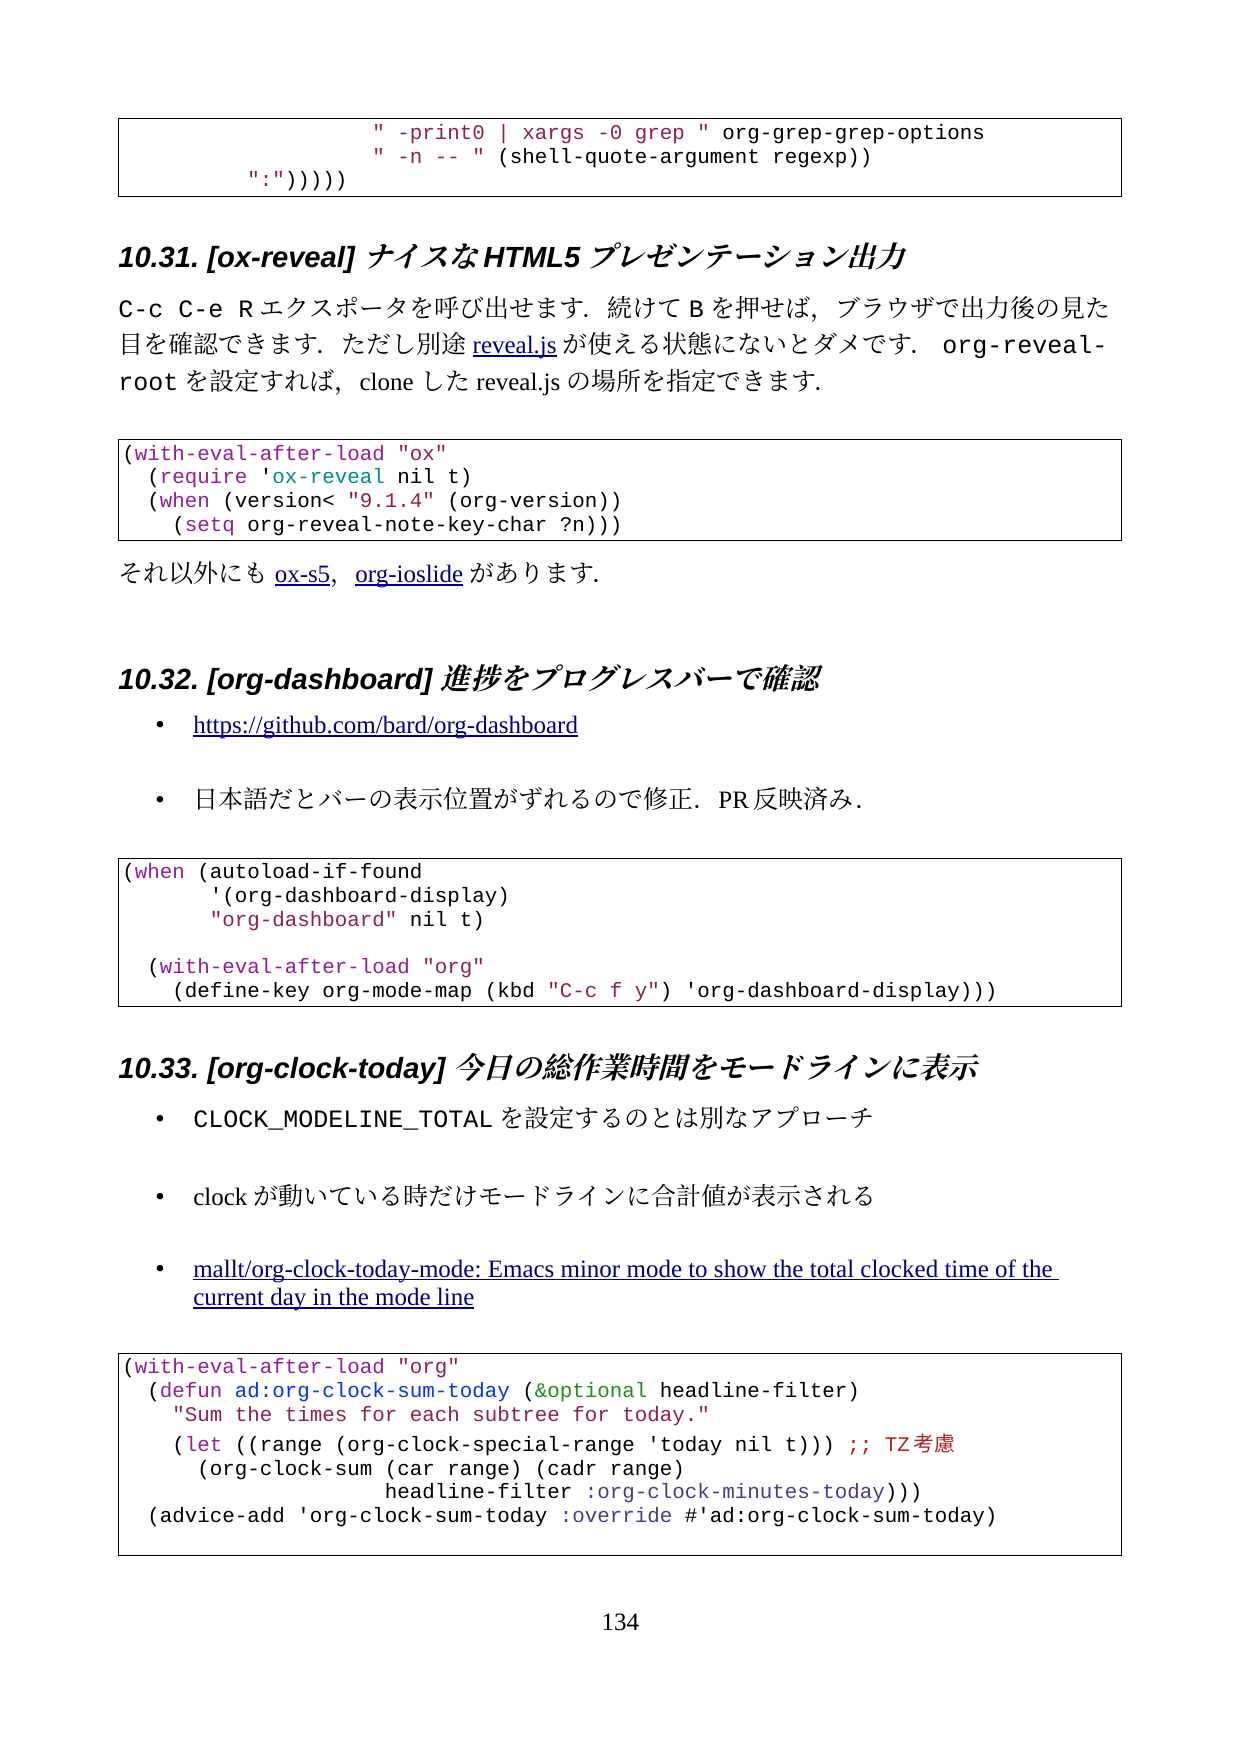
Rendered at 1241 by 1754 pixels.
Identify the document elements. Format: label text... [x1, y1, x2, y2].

subtitle [org-clock-today] 今日の総作業時間をモードラインに表示 [118, 1044, 1122, 1086]
text (defun ad:org-clock-sum-today (&optional headline-filter) [119, 1376, 1121, 1400]
subtitle [org-dashboard] 進捗をプログレスバーで確認 [118, 656, 1122, 698]
text (with-eval-after-load "org" [119, 952, 1121, 976]
text C-c C-e R エクスポータを呼び出せます．続けて B を押せば，ブラウザで出力後の見た目を確認できます．ただし別途 reveal.js が使える状態にないとダメです． org-reveal-root を設定すれば，clone した reveal.js の場所を指定できます． [118, 289, 1122, 426]
text "org-dashboard" nil t) [119, 905, 1121, 928]
text "Sum the times for each subtree for today." [119, 1400, 1121, 1423]
list CLOCK_MODELINE_TOTAL を設定するのとは別なアプローチ [156, 1099, 1122, 1164]
text (when (autoload-if-found [119, 859, 1121, 881]
text " -print0 | xargs -0 grep " org-grep-grep-options [119, 119, 1121, 142]
text それ以外にも ox-s5，org-ioslide があります． [118, 554, 1122, 618]
list clock が動いている時だけモードラインに合計値が表示される [156, 1176, 1122, 1241]
text (with-eval-after-load "org" [119, 1354, 1121, 1376]
text (setq org-reveal-note-key-char ?n))) [119, 510, 1121, 540]
list https://github.com/bard/org-dashboard [156, 710, 1122, 768]
list mallt/org-clock-today-mode: Emacs minor mode to show the total clocked time of the current day in the mode line [156, 1254, 1122, 1340]
text (let ((range (org-clock-special-range 'today nil t))) ;; TZ考慮 [119, 1423, 1121, 1454]
text (org-clock-sum (car range) (cadr range) [119, 1454, 1121, 1477]
text " -n -- " (shell-quote-argument regexp)) [119, 142, 1121, 165]
text (when (version< "9.1.4" (org-version)) [119, 486, 1121, 510]
text ":"))))) [119, 165, 1121, 196]
text (define-key org-mode-map (kbd "C-c f y") 'org-dashboard-display))) [119, 976, 1121, 1006]
text headline-filter :org-clock-minutes-today))) [119, 1477, 1121, 1501]
list 日本語だとバーの表示位置がずれるので修正．PR反映済み． [156, 780, 1122, 845]
subtitle [ox-reveal] ナイスなHTML5プレゼンテーション出力 [118, 234, 1122, 276]
text '(org-dashboard-display) [119, 881, 1121, 905]
text (require 'ox-reveal nil t) [119, 462, 1121, 486]
text (advice-add 'org-clock-sum-today :override #'ad:org-clock-sum-today) [119, 1501, 1121, 1525]
text (with-eval-after-load "ox" [119, 440, 1121, 462]
